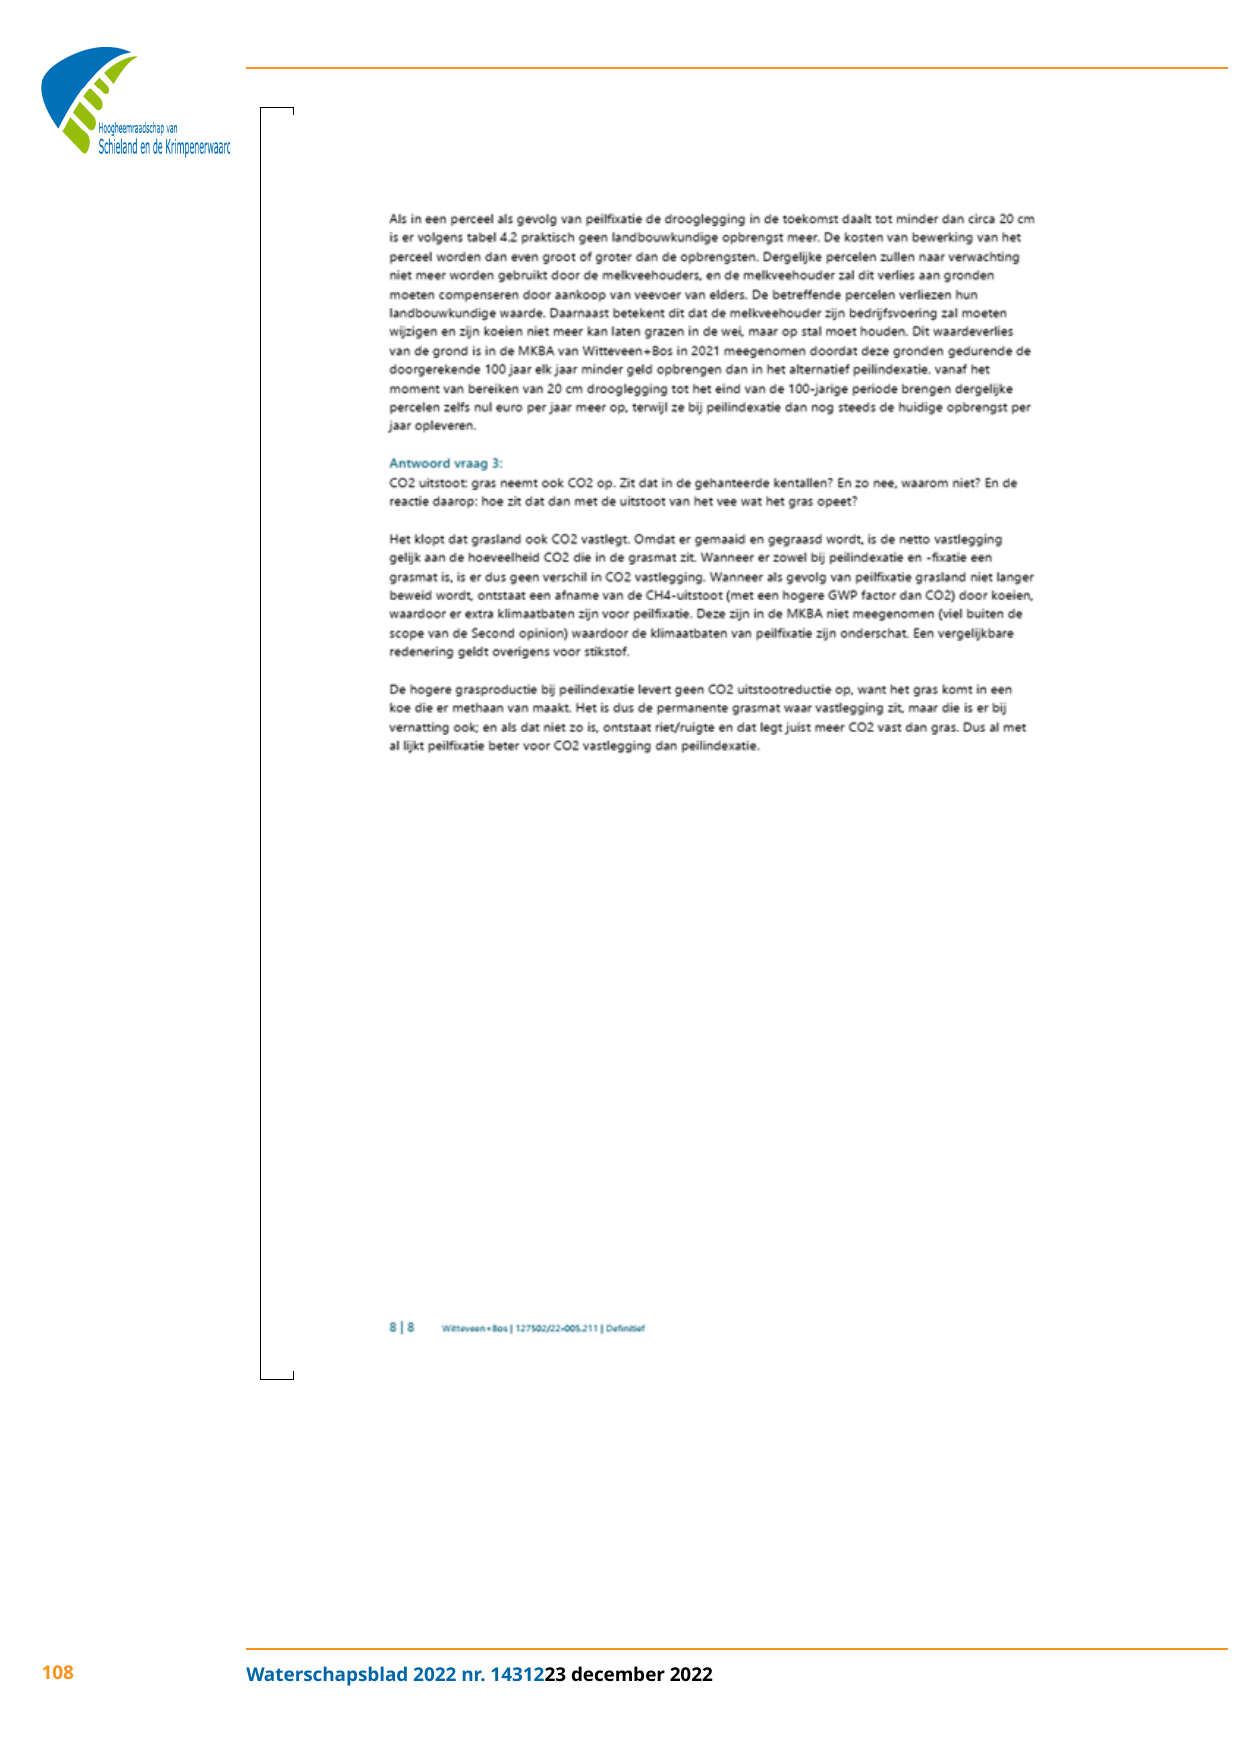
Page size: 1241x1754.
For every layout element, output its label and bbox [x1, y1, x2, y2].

picture [41, 47, 231, 172]
picture [268, 115, 1155, 1371]
